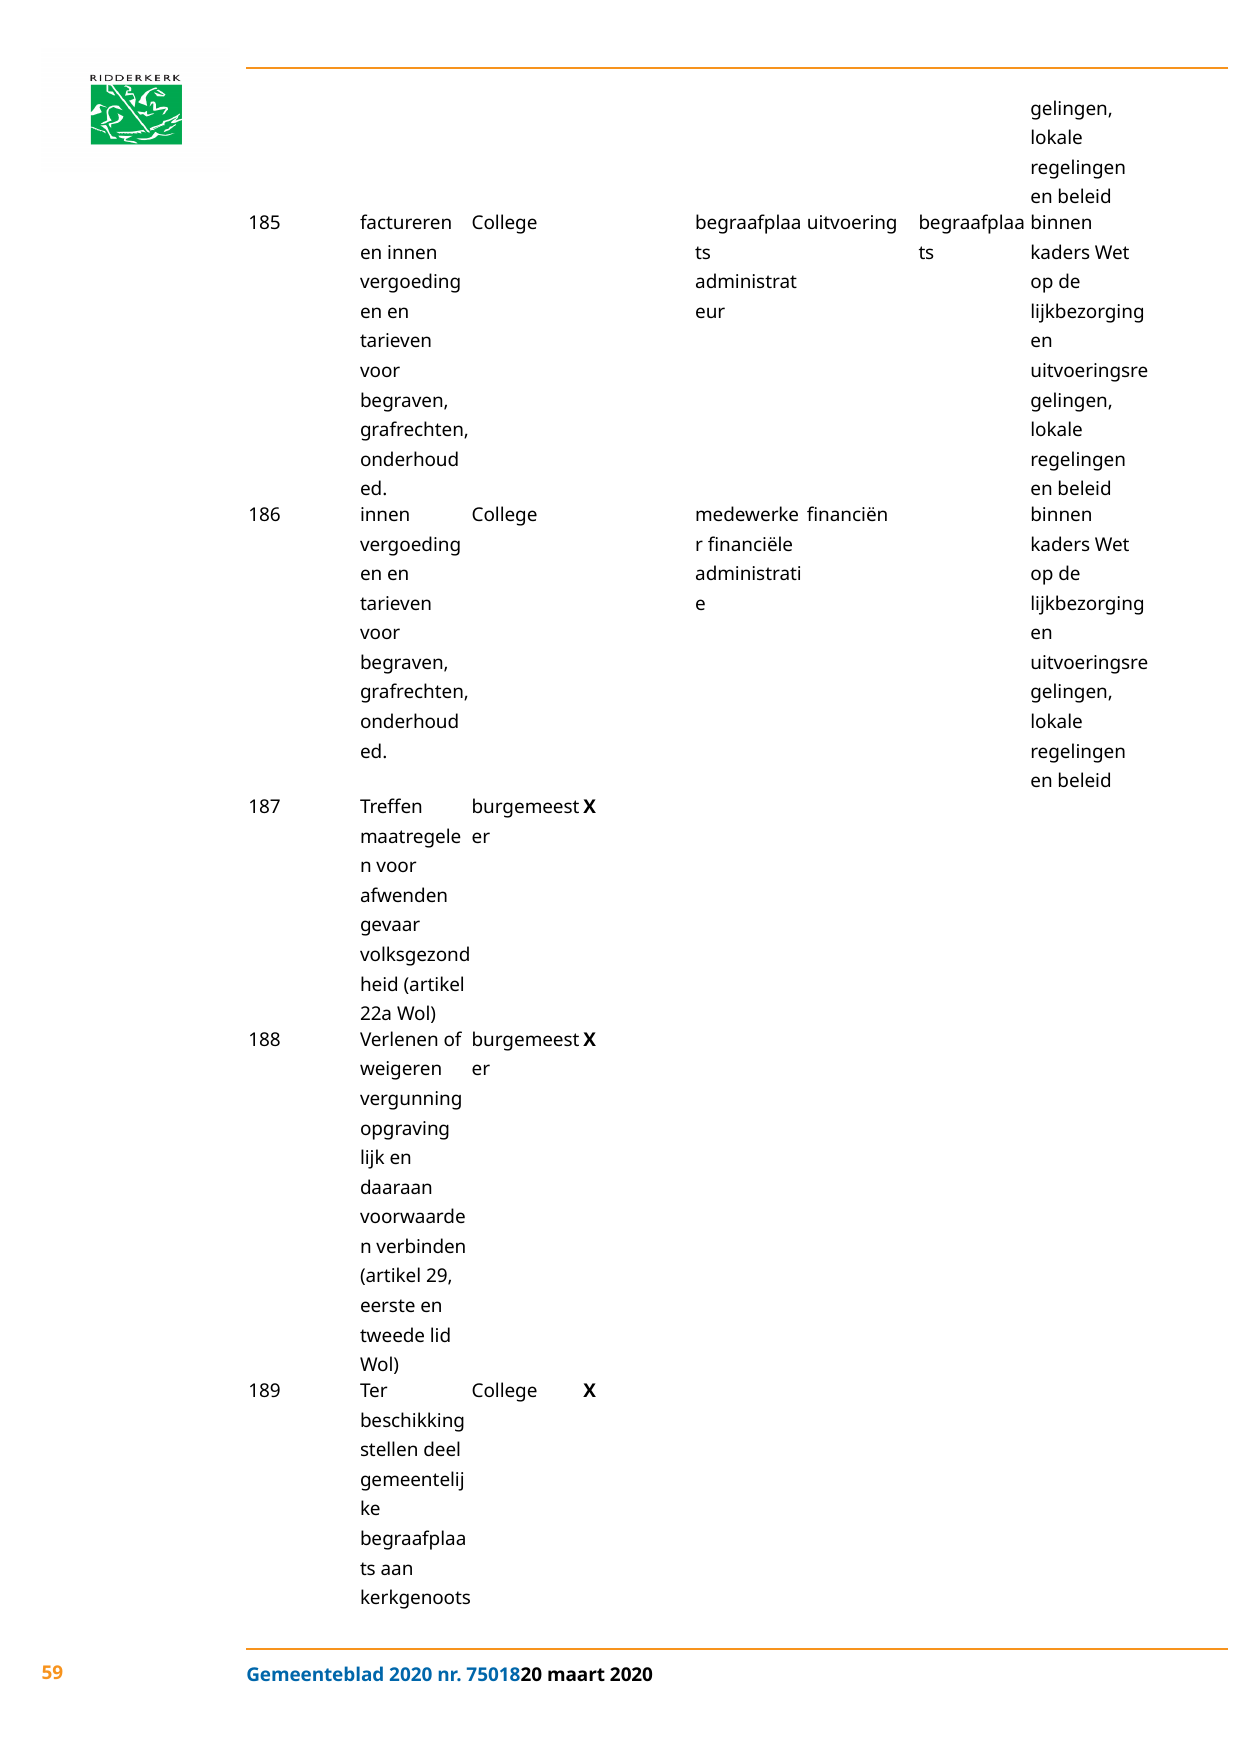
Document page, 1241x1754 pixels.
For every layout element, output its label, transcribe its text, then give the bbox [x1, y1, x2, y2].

table_cell burgemeester [471, 793, 583, 1026]
table_cell [695, 1026, 807, 1377]
table_cell [918, 1377, 1030, 1610]
table_cell begraafplaats [918, 209, 1030, 501]
table_cell [695, 793, 807, 1026]
table_cell innen vergoedingen en tarieven voor begraven, grafrechten, onderhoud ed. [360, 501, 471, 793]
table_cell [471, 95, 583, 209]
table_cell [695, 95, 807, 209]
table_cell [918, 1026, 1030, 1377]
table_cell [918, 793, 1030, 1026]
table_cell uitvoering [807, 209, 918, 501]
table_cell Treffen maatregelen voor afwenden gevaar volksgezondheid (artikel 22a Wol) [360, 793, 471, 1026]
table_cell [360, 95, 471, 209]
table_cell [583, 209, 695, 501]
table_cell X [583, 1377, 695, 1610]
table_cell [583, 501, 695, 793]
table_cell financiën [807, 501, 918, 793]
table_cell [918, 501, 1030, 793]
table_cell [918, 95, 1030, 209]
table_cell 185 [248, 209, 360, 501]
table_cell X [583, 793, 695, 1026]
table_cell [695, 1377, 807, 1610]
table_cell College [471, 209, 583, 501]
table_cell binnen kaders Wet op de lijkbezorging en uitvoeringsregelingen, lokale regelingen en beleid [1030, 501, 1152, 793]
table_cell [1030, 1377, 1152, 1610]
table_cell begraafplaats administrateur [695, 209, 807, 501]
table_cell 189 [248, 1377, 360, 1610]
table_cell [248, 95, 360, 209]
table_cell binnen kaders Wet op de lijkbezorging en uitvoeringsregelingen, lokale regelingen en beleid [1030, 209, 1152, 501]
table_cell gelingen, lokale regelingen en beleid [1030, 95, 1152, 209]
table_cell [807, 1377, 918, 1610]
table_cell [1030, 793, 1152, 1026]
table_cell X [583, 1026, 695, 1377]
table_cell Ter beschikking stellen deel gemeentelijke begraafplaats aan kerkgenoots [360, 1377, 471, 1610]
table_cell factureren en innen vergoedingen en tarieven voor begraven, grafrechten, onderhoud ed. [360, 209, 471, 501]
table_cell College [471, 1377, 583, 1610]
table_cell 187 [248, 793, 360, 1026]
table_cell [1030, 1026, 1152, 1377]
table_cell [807, 95, 918, 209]
table_cell 186 [248, 501, 360, 793]
table_cell medewerker financiële administratie [695, 501, 807, 793]
table_cell burgemeester [471, 1026, 583, 1377]
picture [41, 47, 231, 172]
table_cell College [471, 501, 583, 793]
table_cell [807, 1026, 918, 1377]
table_cell [583, 95, 695, 209]
table_cell Verlenen of weigeren vergunning opgraving lijk en daaraan voorwaarden verbinden (artikel 29, eerste en tweede lid Wol) [360, 1026, 471, 1377]
table_cell [807, 793, 918, 1026]
table_cell 188 [248, 1026, 360, 1377]
